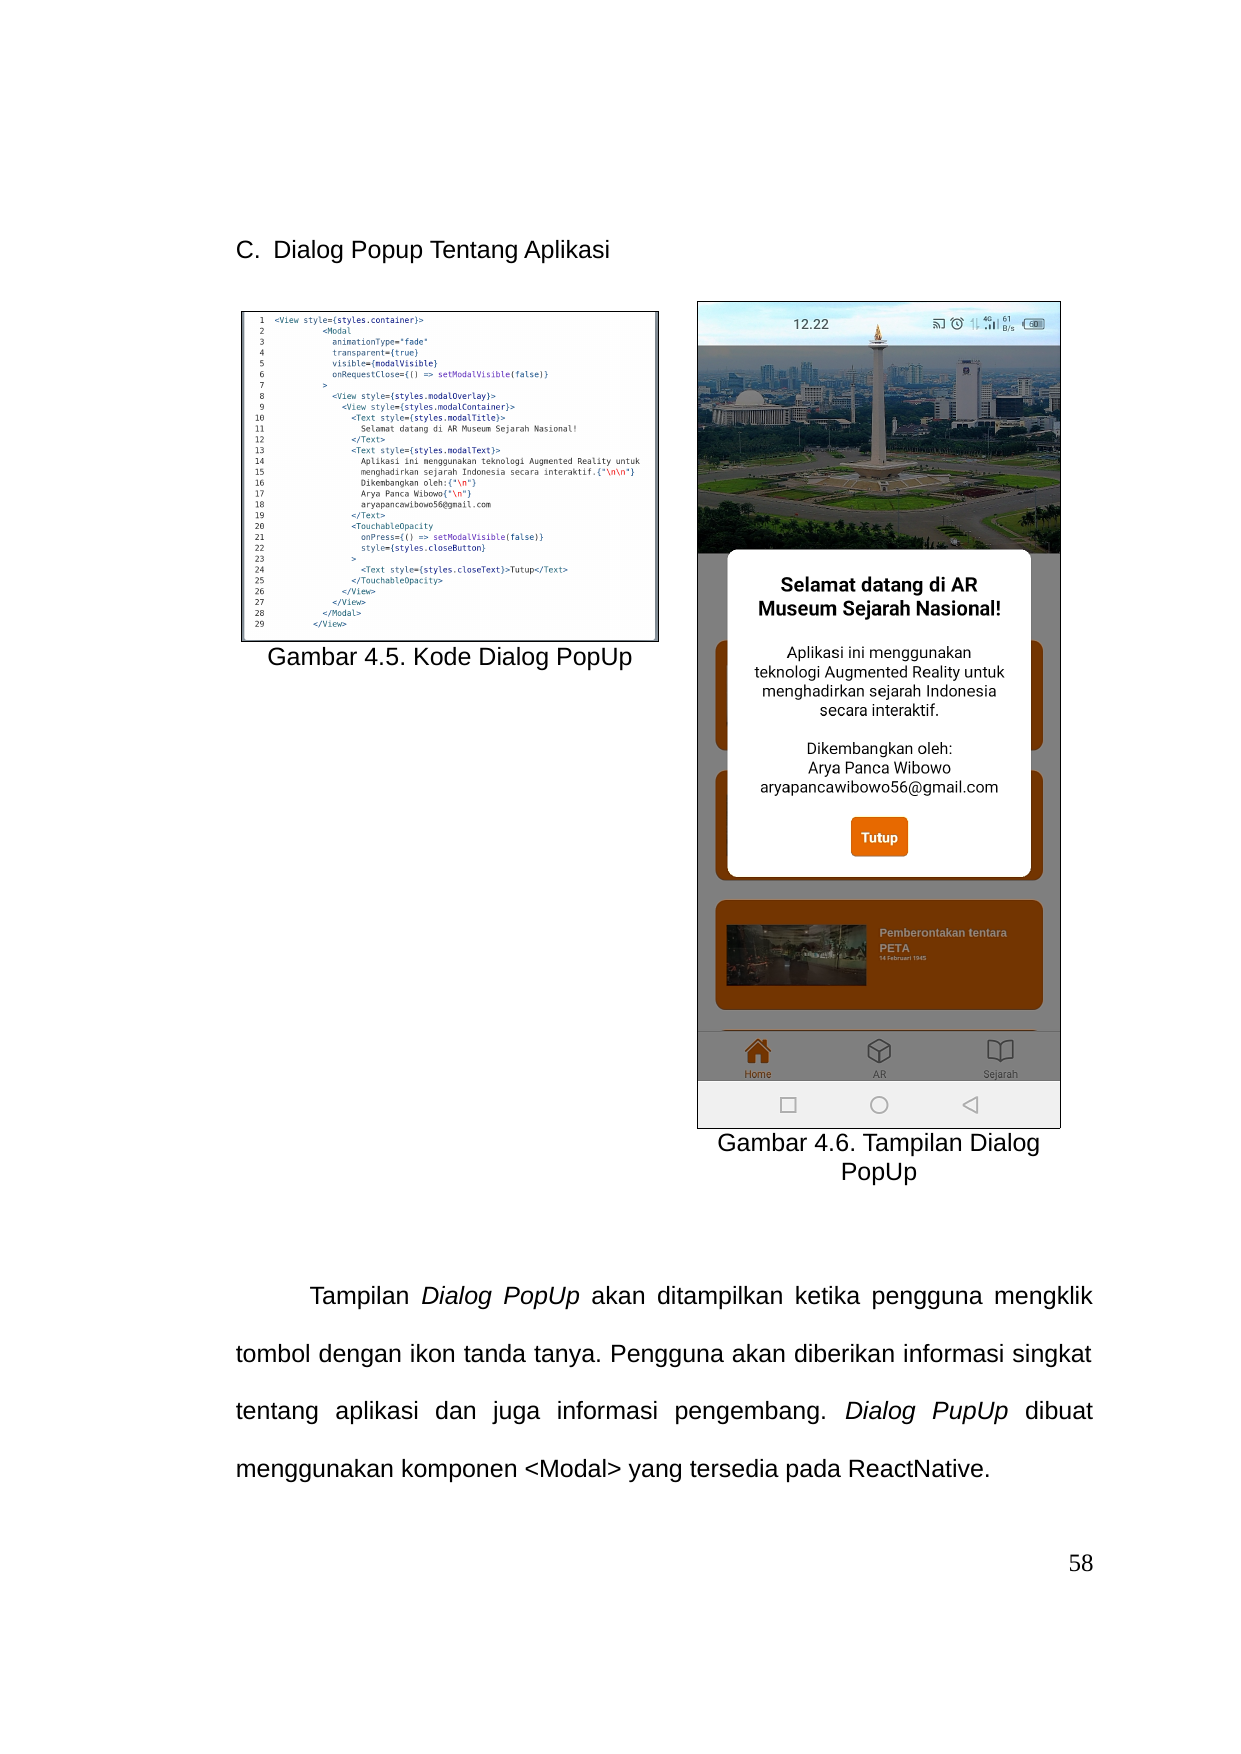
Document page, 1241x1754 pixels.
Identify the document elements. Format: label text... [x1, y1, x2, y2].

table_header [664, 283, 1093, 1238]
list Dialog Popup Tentang Aplikasi [236, 236, 1093, 264]
picture [242, 312, 658, 641]
picture [698, 302, 1060, 1128]
table_header [236, 283, 664, 1238]
text Tampilan Dialog PopUp akan ditampilkan ketika pengguna mengklik tombol dengan ikon tanda tanya. Pengguna akan diberikan informasi singkat tentang aplikasi dan juga informasi pengembang. Dialog PupUp dibuat menggunakan komponen <Modal> yang tersedia pada ReactNative. [236, 1281, 1093, 1482]
